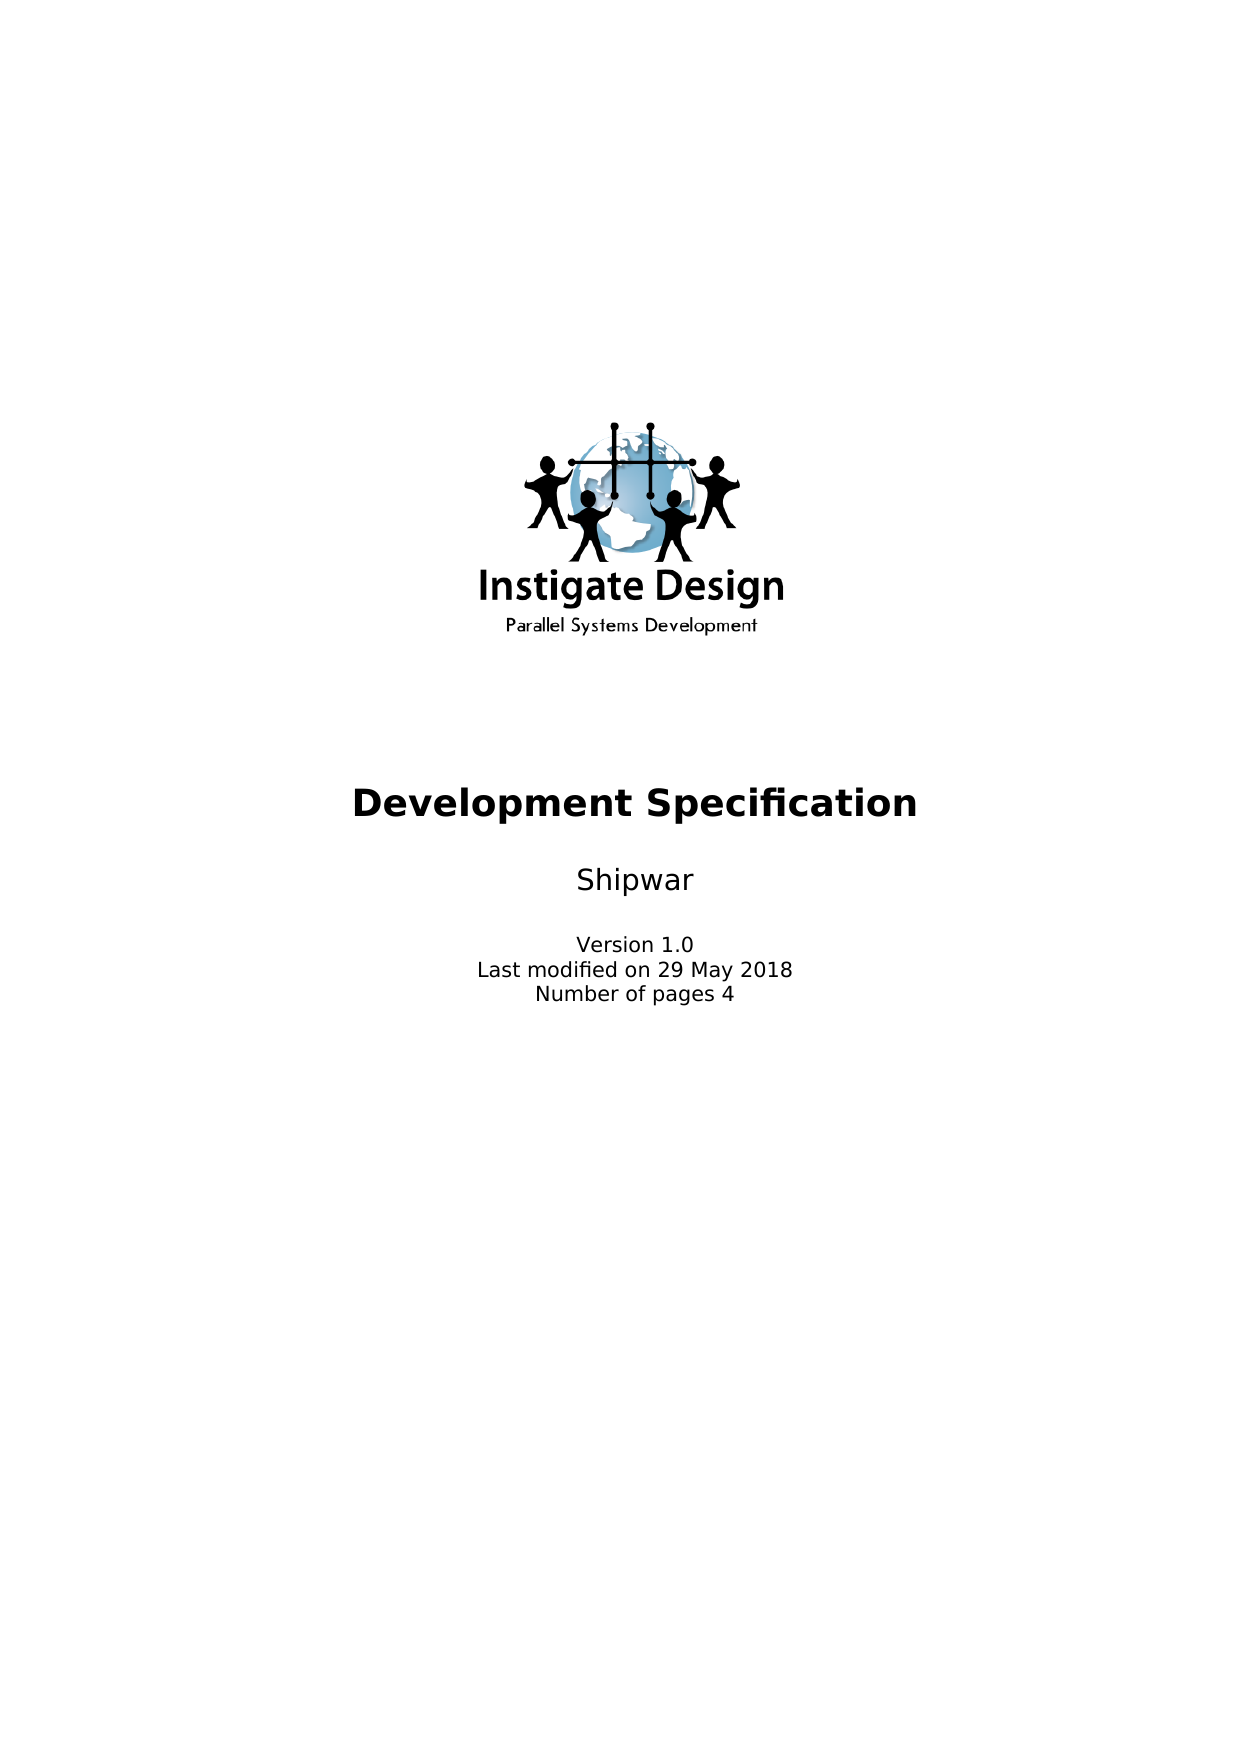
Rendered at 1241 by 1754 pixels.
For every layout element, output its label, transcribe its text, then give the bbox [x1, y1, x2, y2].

text Last modified on 29 May 2018 [148, 958, 1122, 982]
text Number of pages 4 [148, 982, 1122, 1006]
subtitle Shipwar [148, 863, 1122, 897]
picture [465, 361, 805, 701]
text Version 1.0 [148, 933, 1122, 958]
title Development Specification [148, 782, 1122, 825]
